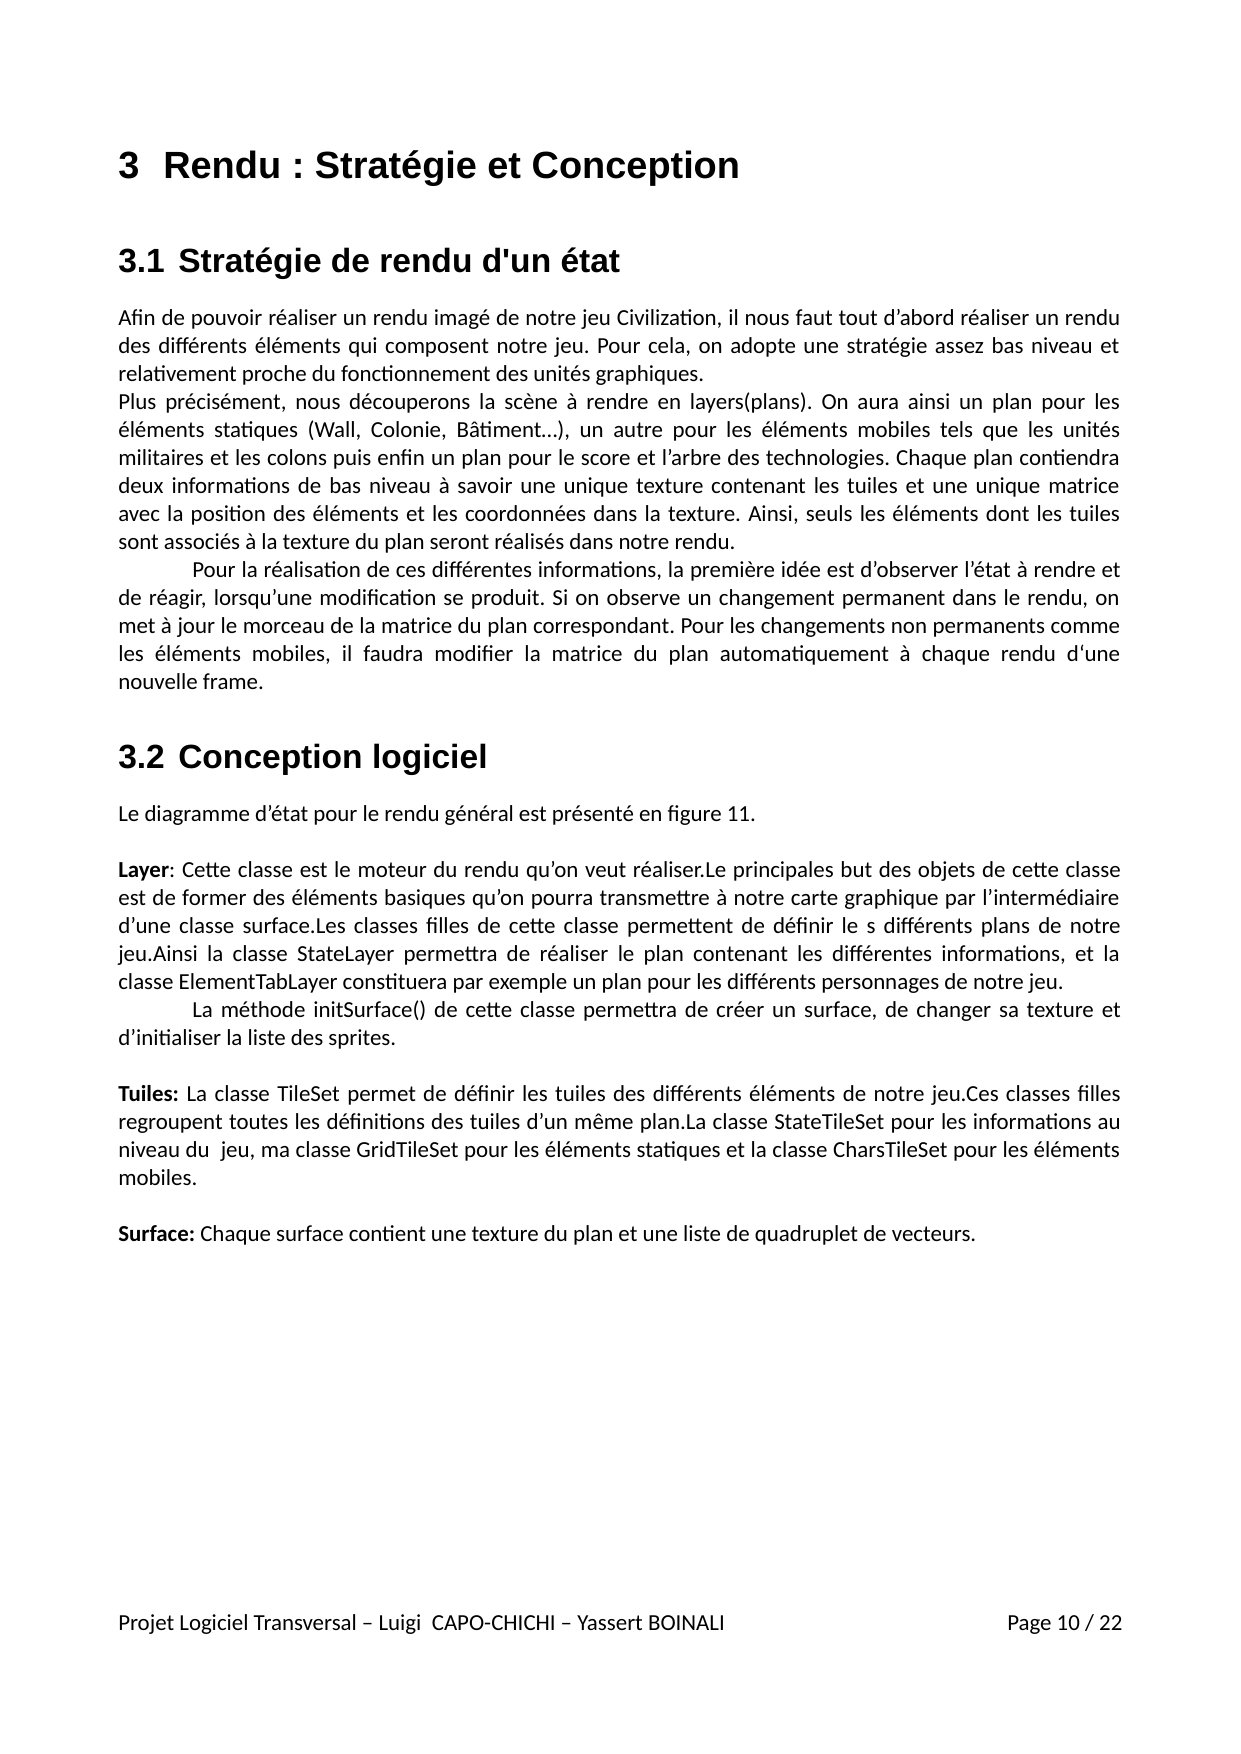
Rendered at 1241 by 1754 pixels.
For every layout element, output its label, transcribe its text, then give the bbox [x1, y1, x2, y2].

subtitle Stratégie de rendu d'un état [118, 241, 1122, 279]
subtitle Conception logiciel [118, 737, 1122, 775]
text Layer: Cette classe est le moteur du rendu qu’on veut réaliser.Le principales but des objets de cette classe est de former des éléments basiques qu’on pourra transmettre à notre carte graphique par l’intermédiaire d’une classe surface.Les classes filles de cette classe permettent de définir le s différents plans de notre jeu.Ainsi la classe StateLayer permettra de réaliser le plan contenant les différentes informations, et la classe ElementTabLayer constituera par exemple un plan pour les différents personnages de notre jeu. [118, 855, 1122, 995]
text Le diagramme d’état pour le rendu général est présenté en figure 11. [118, 799, 1122, 827]
text La méthode initSurface() de cette classe permettra de créer un surface, de changer sa texture et d’initialiser la liste des sprites. [118, 995, 1122, 1051]
text Surface: Chaque surface contient une texture du plan et une liste de quadruplet de vecteurs. [118, 1219, 1122, 1247]
subtitle Rendu : Stratégie et Conception [118, 143, 1122, 187]
text Plus précisément, nous découperons la scène à rendre en layers(plans). On aura ainsi un plan pour les éléments statiques (Wall, Colonie, Bâtiment…), un autre pour les éléments mobiles tels que les unités militaires et les colons puis enfin un plan pour le score et l’arbre des technologies. Chaque plan contiendra deux informations de bas niveau à savoir une unique texture contenant les tuiles et une unique matrice avec la position des éléments et les coordonnées dans la texture. Ainsi, seuls les éléments dont les tuiles sont associés à la texture du plan seront réalisés dans notre rendu. [118, 387, 1122, 555]
text Afin de pouvoir réaliser un rendu imagé de notre jeu Civilization, il nous faut tout d’abord réaliser un rendu des différents éléments qui composent notre jeu. Pour cela, on adopte une stratégie assez bas niveau et relativement proche du fonctionnement des unités graphiques. [118, 303, 1122, 387]
text Pour la réalisation de ces différentes informations, la première idée est d’observer l’état à rendre et de réagir, lorsqu’une modification se produit. Si on observe un changement permanent dans le rendu, on met à jour le morceau de la matrice du plan correspondant. Pour les changements non permanents comme les éléments mobiles, il faudra modifier la matrice du plan automatiquement à chaque rendu d‘une nouvelle frame. [118, 555, 1122, 695]
text Tuiles: La classe TileSet permet de définir les tuiles des différents éléments de notre jeu.Ces classes filles regroupent toutes les définitions des tuiles d’un même plan.La classe StateTileSet pour les informations au niveau du jeu, ma classe GridTileSet pour les éléments statiques et la classe CharsTileSet pour les éléments mobiles. [118, 1079, 1122, 1191]
